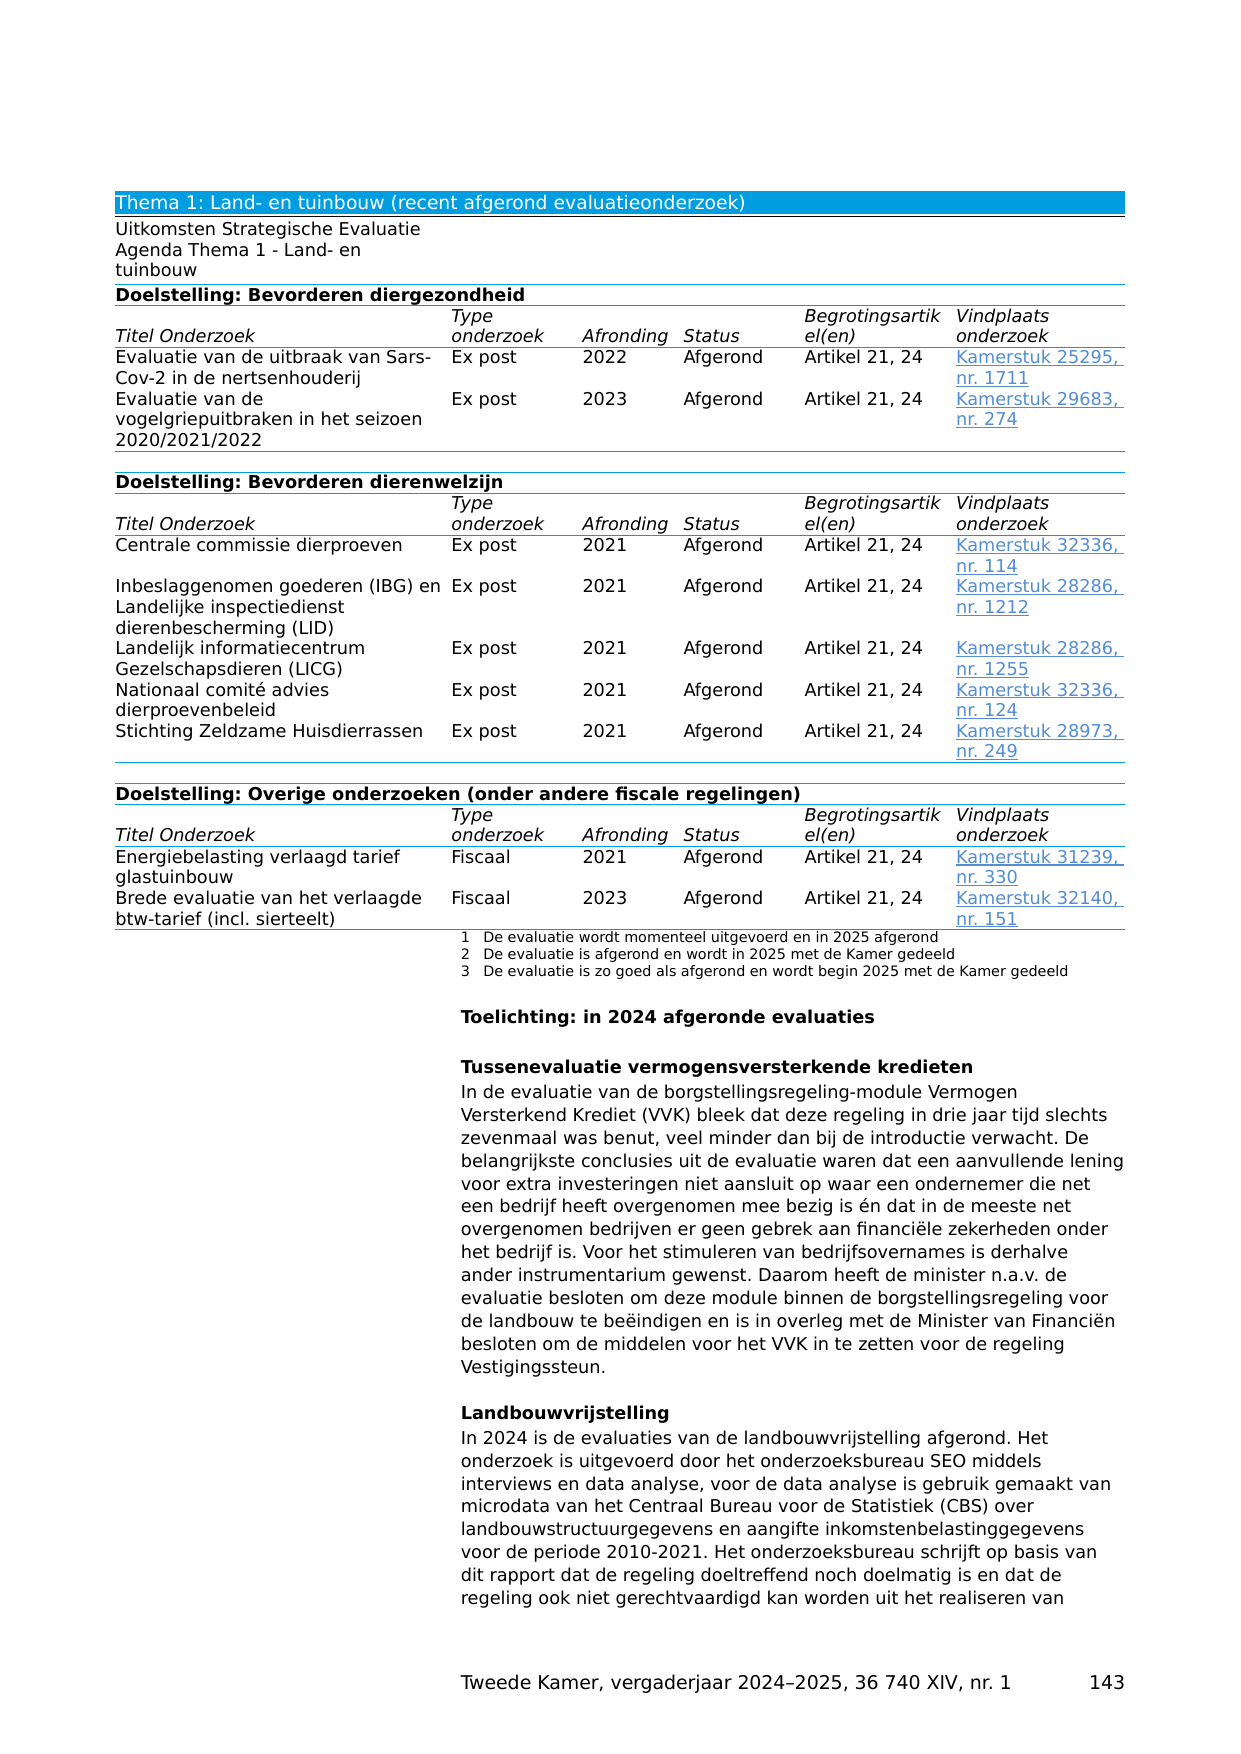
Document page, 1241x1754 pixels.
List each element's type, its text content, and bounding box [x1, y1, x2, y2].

table_cell [448, 763, 579, 783]
table_cell Ex post [448, 348, 579, 389]
table_cell Afgerond [680, 847, 801, 888]
table_cell 2021 [579, 721, 680, 762]
text In de evaluatie van de borgstellingsregeling-module Vermogen Versterkend Krediet (VVK) bleek dat deze regeling in drie jaar tijd slechts zevenmaal was benut, veel minder dan bij de introductie verwacht. De belangrijkste conclusies uit de evaluatie waren dat een aanvullende lening voor extra investeringen niet aansluit op waar een ondernemer die net een bedrijf heeft overgenomen mee bezig is én dat in de meeste net overgenomen bedrijven er geen gebrek aan financiële zekerheden onder het bedrijf is. Voor het stimuleren van bedrijfsovernames is derhalve ander instrumentarium gewenst. Daarom heeft de minister n.a.v. de evaluatie besloten om deze module binnen de borgstellingsregeling voor de landbouw te beëindigen en is in overleg met de Minister van Financiën besloten om de middelen voor het VVK in te zetten voor de regeling Vestigingssteun. [461, 1080, 1125, 1378]
table_cell 2021 [579, 536, 680, 576]
table_cell Artikel 21, 24 [801, 638, 953, 679]
table_cell 2021 [579, 847, 680, 888]
table_cell Centrale commissie dierproeven [115, 536, 448, 576]
table_cell Kamerstuk 32140, nr. 151 [953, 888, 1125, 929]
text In 2024 is de evaluaties van de landbouwvrijstelling afgerond. Het onderzoek is uitgevoerd door het onderzoeksbureau SEO middels interviews en data analyse, voor de data analyse is gebruik gemaakt van microdata van het Centraal Bureau voor de Statistiek (CBS) over landbouwstructuurgegevens en aangifte inkomstenbelastinggegevens voor de periode 2010-2021. Het onderzoeksbureau schrĳft op basis van dit rapport dat de regeling doeltreffend noch doelmatig is en dat de regeling ook niet gerechtvaardigd kan worden uit het realiseren van [461, 1426, 1125, 1609]
table_cell [579, 217, 680, 284]
table_cell [115, 452, 448, 472]
text Landbouwvrijstelling [461, 1401, 1125, 1424]
table_cell Kamerstuk 28286, nr. 1255 [953, 638, 1125, 679]
table_cell Type onderzoek [448, 494, 579, 534]
table_cell Fiscaal [448, 847, 579, 888]
table_cell Afronding [579, 494, 680, 534]
table_cell Artikel 21, 24 [801, 847, 953, 888]
list De evaluatie is zo goed als afgerond en wordt begin 2025 met de Kamer gedeeld [461, 963, 1125, 980]
table_cell Fiscaal [448, 888, 579, 929]
table_cell Artikel 21, 24 [801, 389, 953, 451]
table_cell [115, 763, 448, 783]
table_cell [579, 452, 680, 472]
table_cell Status [680, 805, 801, 846]
table_cell Vindplaats onderzoek [953, 494, 1125, 534]
table_cell Ex post [448, 680, 579, 721]
table_cell Uitkomsten Strategische Evaluatie Agenda Thema 1 - Land- en tuinbouw [115, 217, 448, 284]
table_cell 2023 [579, 389, 680, 451]
list De evaluatie wordt momenteel uitgevoerd en in 2025 afgerond [461, 930, 1125, 946]
table_cell Evaluatie van de uitbraak van Sars-Cov-2 in de nertsenhouderĳ [115, 348, 448, 389]
table_cell Energiebelasting verlaagd tarief glastuinbouw [115, 847, 448, 888]
table_cell Artikel 21, 24 [801, 576, 953, 638]
table_cell [448, 452, 579, 472]
table_cell [953, 217, 1125, 284]
table_cell [680, 217, 801, 284]
table_cell 2021 [579, 638, 680, 679]
list De evaluatie is afgerond en wordt in 2025 met de Kamer gedeeld [461, 946, 1125, 963]
table_cell Artikel 21, 24 [801, 348, 953, 389]
table_cell Afgerond [680, 389, 801, 451]
table_cell Type onderzoek [448, 306, 579, 347]
table_cell Kamerstuk 25295, nr. 1711 [953, 348, 1125, 389]
table_cell Status [680, 494, 801, 534]
table_cell Afgerond [680, 536, 801, 576]
table_cell 2022 [579, 348, 680, 389]
table_cell Ex post [448, 721, 579, 762]
table_cell Vindplaats onderzoek [953, 805, 1125, 846]
table_cell 2021 [579, 576, 680, 638]
table_cell Kamerstuk 32336, nr. 114 [953, 536, 1125, 576]
table_cell 2021 [579, 680, 680, 721]
table_cell Afgerond [680, 680, 801, 721]
table_cell Titel Onderzoek [115, 805, 448, 846]
table_cell Afgerond [680, 576, 801, 638]
table_cell Ex post [448, 576, 579, 638]
table_cell Kamerstuk 32336, nr. 124 [953, 680, 1125, 721]
table_cell Stichting Zeldzame Huisdierrassen [115, 721, 448, 762]
table_cell Vindplaats onderzoek [953, 306, 1125, 347]
table_cell Afronding [579, 805, 680, 846]
text Tussenevaluatie vermogensversterkende kredieten [461, 1055, 1125, 1078]
table_cell [680, 763, 801, 783]
table_cell [953, 452, 1125, 472]
table_cell Afgerond [680, 721, 801, 762]
table_cell [579, 763, 680, 783]
table_cell Doelstelling: Overige onderzoeken (onder andere fiscale regelingen) [115, 784, 1125, 804]
table_cell Status [680, 306, 801, 347]
table_cell Evaluatie van de vogelgriepuitbraken in het seizoen 2020/2021/2022 [115, 389, 448, 451]
table_cell Inbeslaggenomen goederen (IBG) en Landelĳke inspectiedienst dierenbescherming (LID) [115, 576, 448, 638]
table_cell Afgerond [680, 348, 801, 389]
table_cell Titel Onderzoek [115, 306, 448, 347]
table_cell Kamerstuk 29683, nr. 274 [953, 389, 1125, 451]
table_cell Kamerstuk 28973, nr. 249 [953, 721, 1125, 762]
table_cell Type onderzoek [448, 805, 579, 846]
table_cell [680, 452, 801, 472]
table_cell Artikel 21, 24 [801, 888, 953, 929]
table_cell Afgerond [680, 638, 801, 679]
table_cell Artikel 21, 24 [801, 680, 953, 721]
text Toelichting: in 2024 afgeronde evaluaties [461, 1005, 1125, 1028]
table_cell Afronding [579, 306, 680, 347]
table_cell Titel Onderzoek [115, 494, 448, 534]
table_cell Begrotingsartikel(en) [801, 494, 953, 534]
table_cell Begrotingsartikel(en) [801, 306, 953, 347]
table_cell Artikel 21, 24 [801, 721, 953, 762]
table_cell Artikel 21, 24 [801, 536, 953, 576]
table_cell Kamerstuk 28286, nr. 1212 [953, 576, 1125, 638]
table_cell Doelstelling: Bevorderen diergezondheid [115, 285, 1125, 305]
table_cell Ex post [448, 389, 579, 451]
table_cell Nationaal comité advies dierproevenbeleid [115, 680, 448, 721]
table_cell Doelstelling: Bevorderen dierenwelzijn [115, 473, 1125, 493]
table_cell Ex post [448, 638, 579, 679]
table_cell [801, 452, 953, 472]
table_cell Begrotingsartikel(en) [801, 805, 953, 846]
table_cell [801, 217, 953, 284]
table_cell [953, 763, 1125, 783]
table_cell [801, 763, 953, 783]
table_cell Afgerond [680, 888, 801, 929]
table_cell 2023 [579, 888, 680, 929]
table_cell Landelĳk informatiecentrum Gezelschapsdieren (LICG) [115, 638, 448, 679]
table_cell Brede evaluatie van het verlaagde btw-tarief (incl. sierteelt) [115, 888, 448, 929]
table_cell Kamerstuk 31239, nr. 330 [953, 847, 1125, 888]
table_cell [448, 217, 579, 284]
table_cell Ex post [448, 536, 579, 576]
